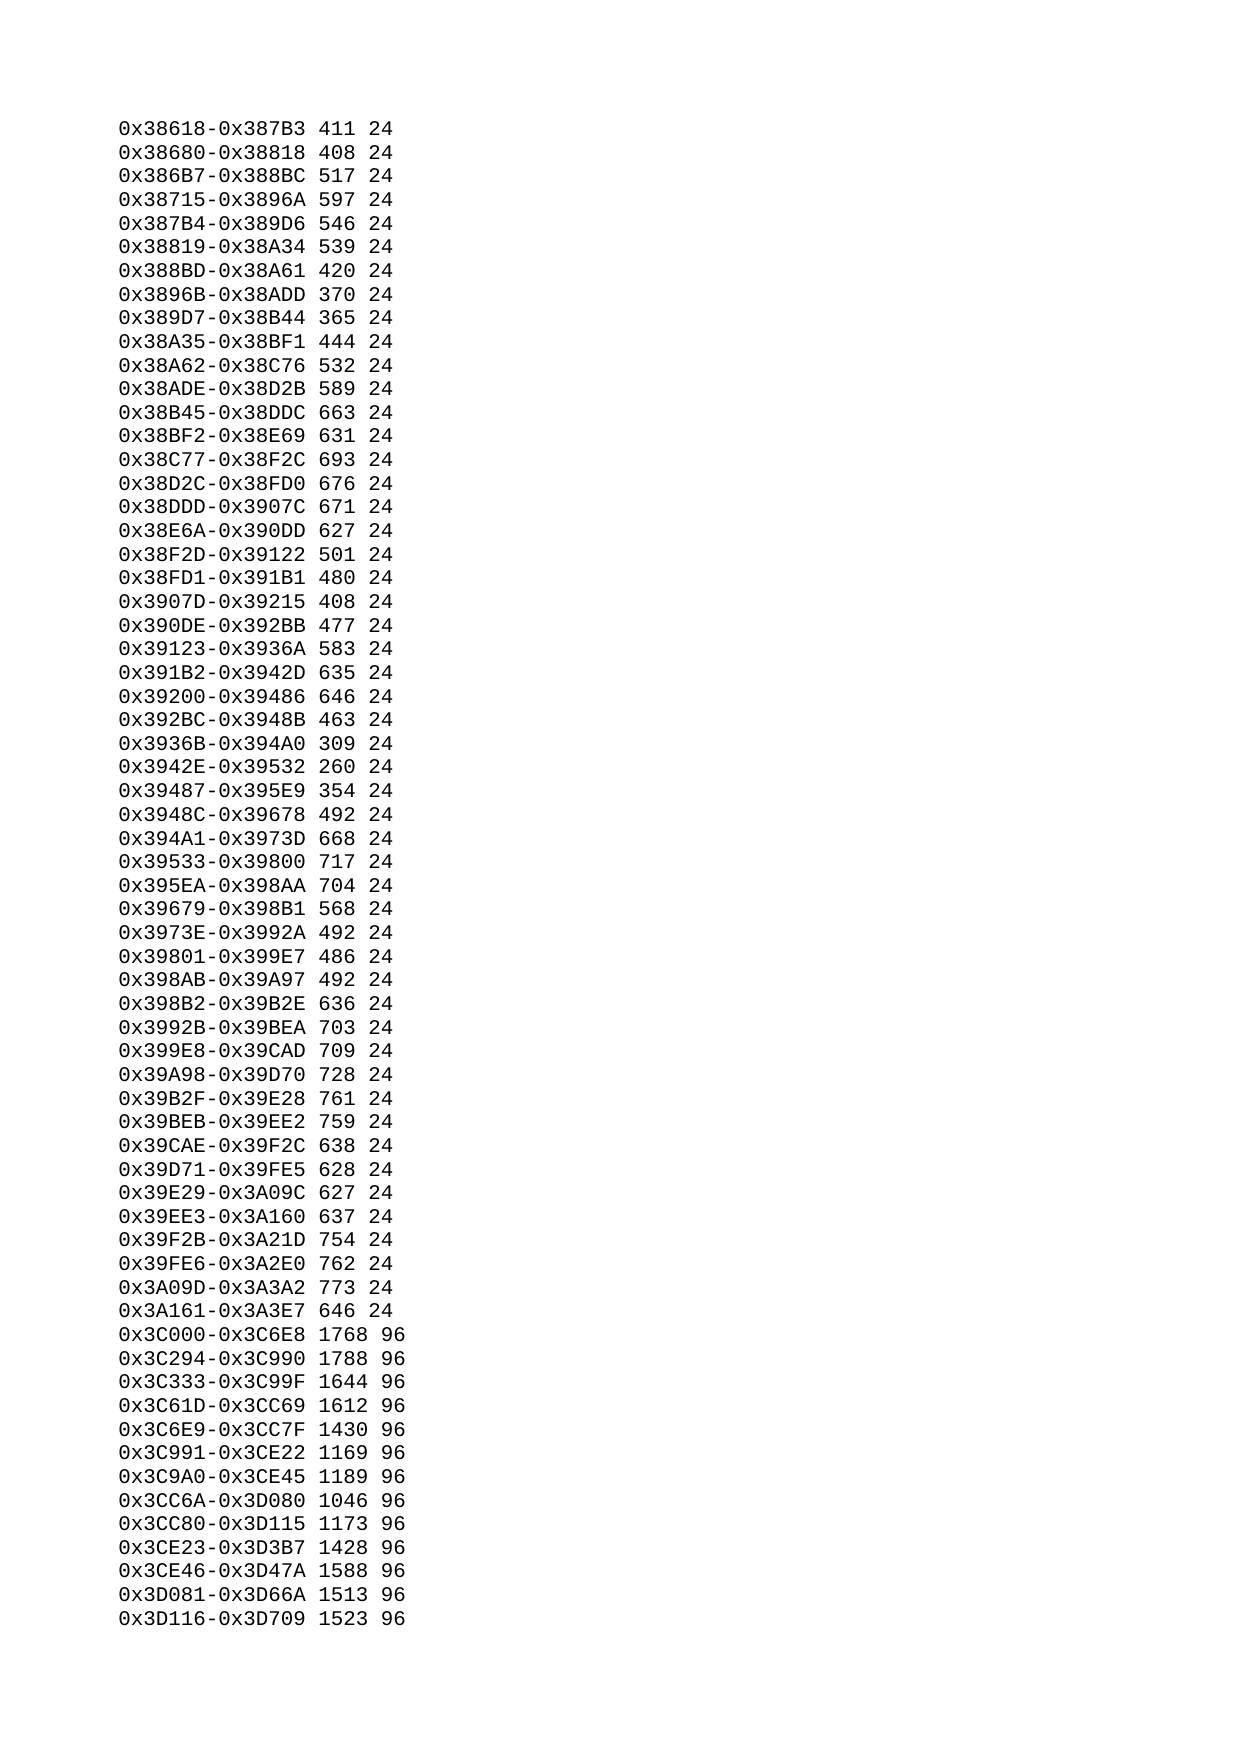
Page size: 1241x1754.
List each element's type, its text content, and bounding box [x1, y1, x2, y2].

text 0x3A161-0x3A3E7 646 24 [118, 1300, 1122, 1324]
text 0x38DDD-0x3907C 671 24 [118, 496, 1122, 520]
text 0x391B2-0x3942D 635 24 [118, 662, 1122, 686]
text 0x39CAE-0x39F2C 638 24 [118, 1135, 1122, 1158]
text 0x390DE-0x392BB 477 24 [118, 615, 1122, 638]
text 0x386B7-0x388BC 517 24 [118, 165, 1122, 189]
text 0x38D2C-0x38FD0 676 24 [118, 473, 1122, 496]
text 0x38715-0x3896A 597 24 [118, 189, 1122, 213]
text 0x38ADE-0x38D2B 589 24 [118, 378, 1122, 402]
text 0x39801-0x399E7 486 24 [118, 946, 1122, 969]
text 0x38B45-0x38DDC 663 24 [118, 402, 1122, 426]
text 0x3896B-0x38ADD 370 24 [118, 284, 1122, 307]
text 0x39487-0x395E9 354 24 [118, 780, 1122, 804]
text 0x398AB-0x39A97 492 24 [118, 969, 1122, 993]
text 0x3D081-0x3D66A 1513 96 [118, 1584, 1122, 1608]
text 0x39F2B-0x3A21D 754 24 [118, 1229, 1122, 1253]
text 0x39E29-0x3A09C 627 24 [118, 1182, 1122, 1206]
text 0x399E8-0x39CAD 709 24 [118, 1040, 1122, 1064]
text 0x3C6E9-0x3CC7F 1430 96 [118, 1419, 1122, 1442]
text 0x3CE23-0x3D3B7 1428 96 [118, 1537, 1122, 1561]
text 0x3CE46-0x3D47A 1588 96 [118, 1561, 1122, 1584]
text 0x39BEB-0x39EE2 759 24 [118, 1111, 1122, 1135]
text 0x3942E-0x39532 260 24 [118, 757, 1122, 780]
text 0x389D7-0x38B44 365 24 [118, 307, 1122, 331]
text 0x38FD1-0x391B1 480 24 [118, 567, 1122, 591]
text 0x3936B-0x394A0 309 24 [118, 733, 1122, 757]
text 0x3C991-0x3CE22 1169 96 [118, 1442, 1122, 1466]
text 0x39679-0x398B1 568 24 [118, 898, 1122, 922]
text 0x38C77-0x38F2C 693 24 [118, 449, 1122, 473]
text 0x3CC6A-0x3D080 1046 96 [118, 1489, 1122, 1513]
text 0x39EE3-0x3A160 637 24 [118, 1206, 1122, 1229]
text 0x3C294-0x3C990 1788 96 [118, 1348, 1122, 1371]
text 0x3C9A0-0x3CE45 1189 96 [118, 1466, 1122, 1489]
text 0x38A62-0x38C76 532 24 [118, 354, 1122, 378]
text 0x387B4-0x389D6 546 24 [118, 213, 1122, 236]
text 0x395EA-0x398AA 704 24 [118, 875, 1122, 898]
text 0x39123-0x3936A 583 24 [118, 638, 1122, 662]
text 0x38618-0x387B3 411 24 [118, 118, 1122, 142]
text 0x388BD-0x38A61 420 24 [118, 260, 1122, 284]
text 0x39D71-0x39FE5 628 24 [118, 1158, 1122, 1182]
text 0x392BC-0x3948B 463 24 [118, 709, 1122, 733]
text 0x3D116-0x3D709 1523 96 [118, 1608, 1122, 1631]
text 0x39FE6-0x3A2E0 762 24 [118, 1253, 1122, 1277]
text 0x38A35-0x38BF1 444 24 [118, 331, 1122, 354]
text 0x3A09D-0x3A3A2 773 24 [118, 1277, 1122, 1300]
text 0x38E6A-0x390DD 627 24 [118, 520, 1122, 544]
text 0x39B2F-0x39E28 761 24 [118, 1088, 1122, 1111]
text 0x39A98-0x39D70 728 24 [118, 1064, 1122, 1088]
text 0x3C61D-0x3CC69 1612 96 [118, 1395, 1122, 1419]
text 0x38819-0x38A34 539 24 [118, 236, 1122, 260]
text 0x38F2D-0x39122 501 24 [118, 544, 1122, 567]
text 0x3992B-0x39BEA 703 24 [118, 1017, 1122, 1040]
text 0x38BF2-0x38E69 631 24 [118, 426, 1122, 449]
text 0x39200-0x39486 646 24 [118, 686, 1122, 709]
text 0x3CC80-0x3D115 1173 96 [118, 1513, 1122, 1537]
text 0x39533-0x39800 717 24 [118, 851, 1122, 875]
text 0x398B2-0x39B2E 636 24 [118, 993, 1122, 1017]
text 0x3973E-0x3992A 492 24 [118, 922, 1122, 946]
text 0x3C333-0x3C99F 1644 96 [118, 1371, 1122, 1395]
text 0x3907D-0x39215 408 24 [118, 591, 1122, 615]
text 0x394A1-0x3973D 668 24 [118, 827, 1122, 851]
text 0x3948C-0x39678 492 24 [118, 804, 1122, 827]
text 0x3C000-0x3C6E8 1768 96 [118, 1324, 1122, 1348]
text 0x38680-0x38818 408 24 [118, 142, 1122, 165]
